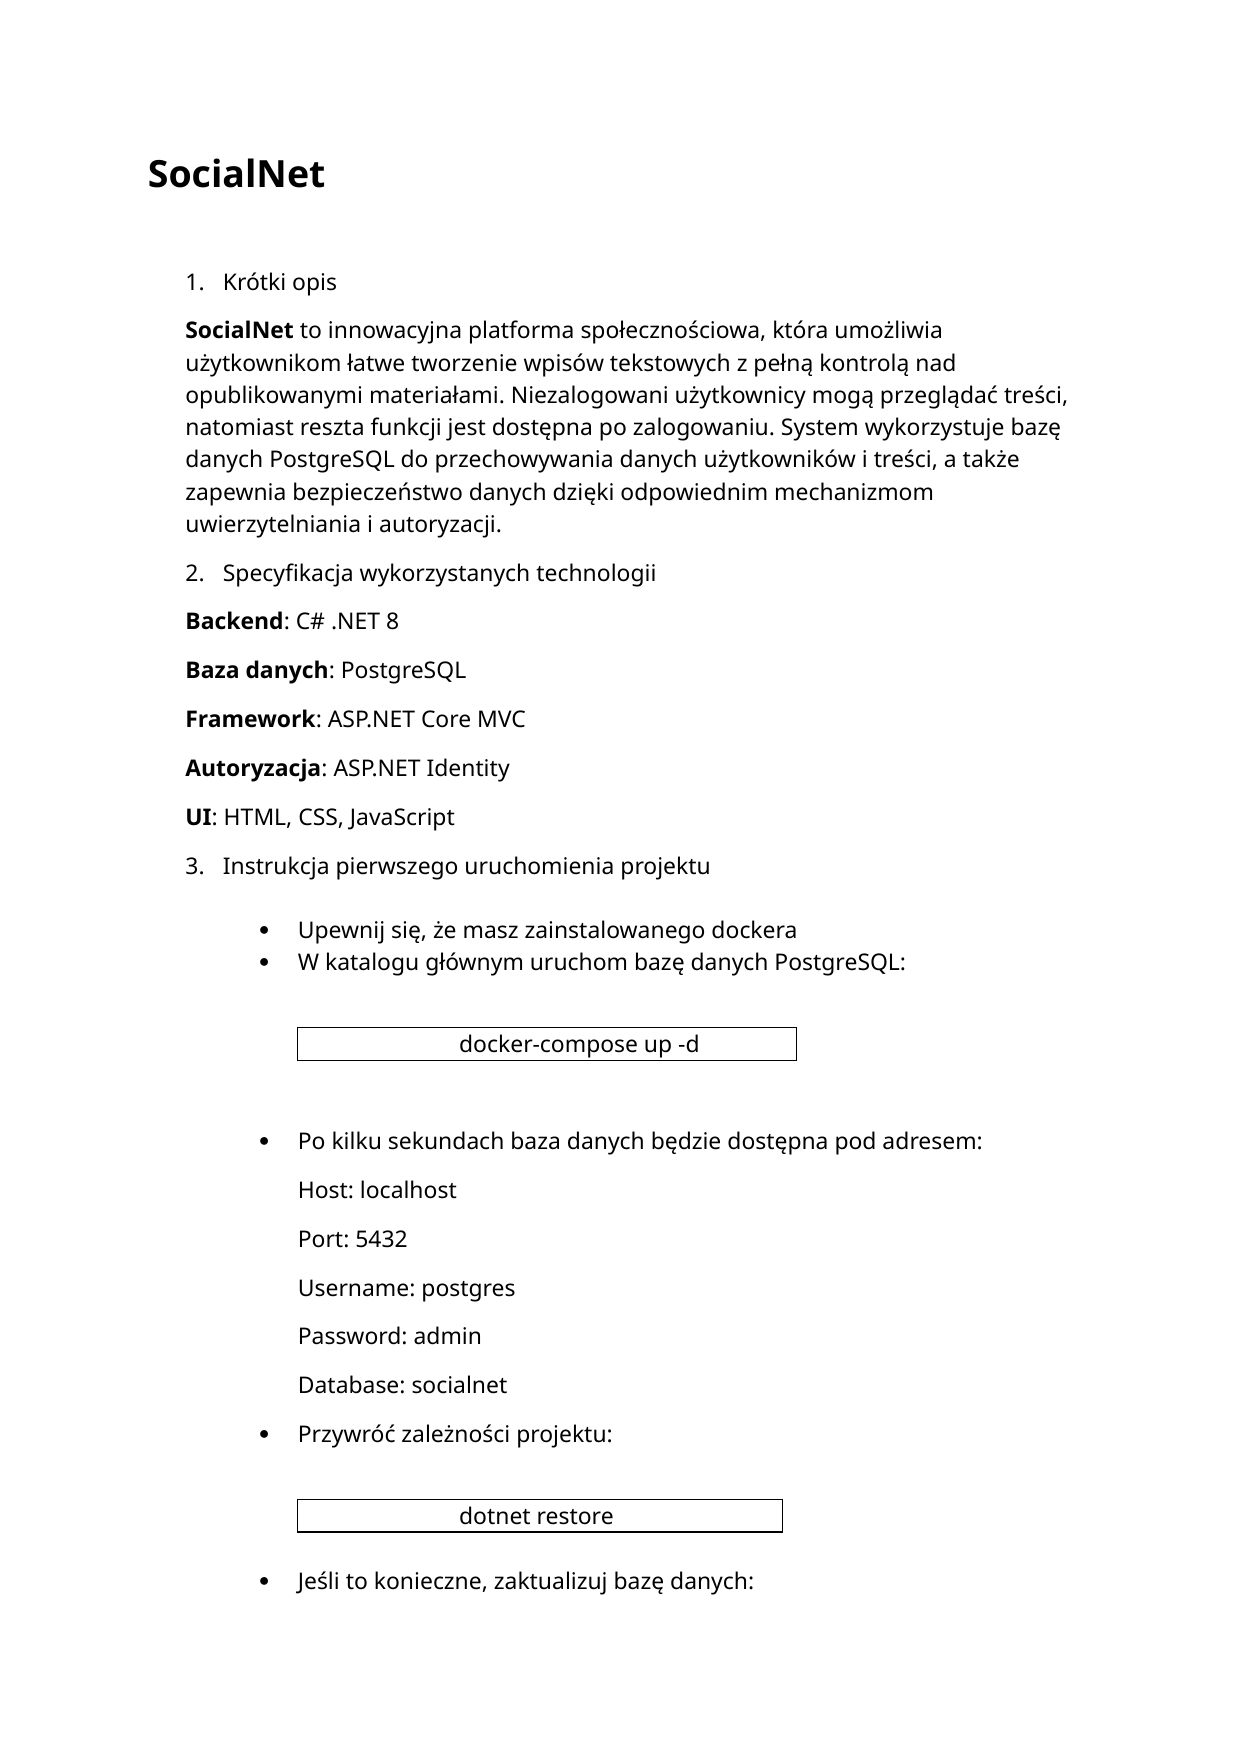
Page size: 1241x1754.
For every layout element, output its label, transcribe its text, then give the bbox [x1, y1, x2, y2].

table_header dotnet restore [298, 1500, 782, 1531]
list W katalogu głównym uruchom bazę danych PostgreSQL: [260, 946, 1093, 977]
text Host: localhost [298, 1174, 1093, 1205]
text Baza danych: PostgreSQL [185, 654, 1093, 685]
text Username: postgres [298, 1271, 1093, 1303]
text Backend: C# .NET 8 [185, 605, 1093, 637]
text Autoryzacja: ASP.NET Identity [185, 752, 1093, 783]
list Przywróć zależności projektu: [260, 1418, 1093, 1449]
table_header docker-compose up -d [298, 1028, 796, 1059]
text Database: socialnet [298, 1369, 1093, 1400]
list Upewnij się, że masz zainstalowanego dockera [260, 914, 1093, 945]
list Instrukcja pierwszego uruchomienia projektu [185, 849, 1093, 881]
text SocialNet [148, 148, 1093, 199]
list Krótki opis [185, 266, 1093, 297]
text Password: admin [298, 1320, 1093, 1352]
text UI: HTML, CSS, JavaScript [185, 801, 1093, 832]
list Po kilku sekundach baza danych będzie dostępna pod adresem: [260, 1125, 1093, 1156]
text Port: 5432 [298, 1223, 1093, 1254]
list Jeśli to konieczne, zaktualizuj bazę danych: [260, 1564, 1093, 1596]
text Framework: ASP.NET Core MVC [185, 703, 1093, 734]
text SocialNet to innowacyjna platforma społecznościowa, która umożliwia użytkownikom łatwe tworzenie wpisów tekstowych z pełną kontrolą nad opublikowanymi materiałami. Niezalogowani użytkownicy mogą przeglądać treści, natomiast reszta funkcji jest dostępna po zalogowaniu. System wykorzystuje bazę danych PostgreSQL do przechowywania danych użytkowników i treści, a także zapewnia bezpieczeństwo danych dzięki odpowiednim mechanizmom uwierzytelniania i autoryzacji. [185, 314, 1093, 539]
list Specyfikacja wykorzystanych technologii [185, 556, 1093, 588]
